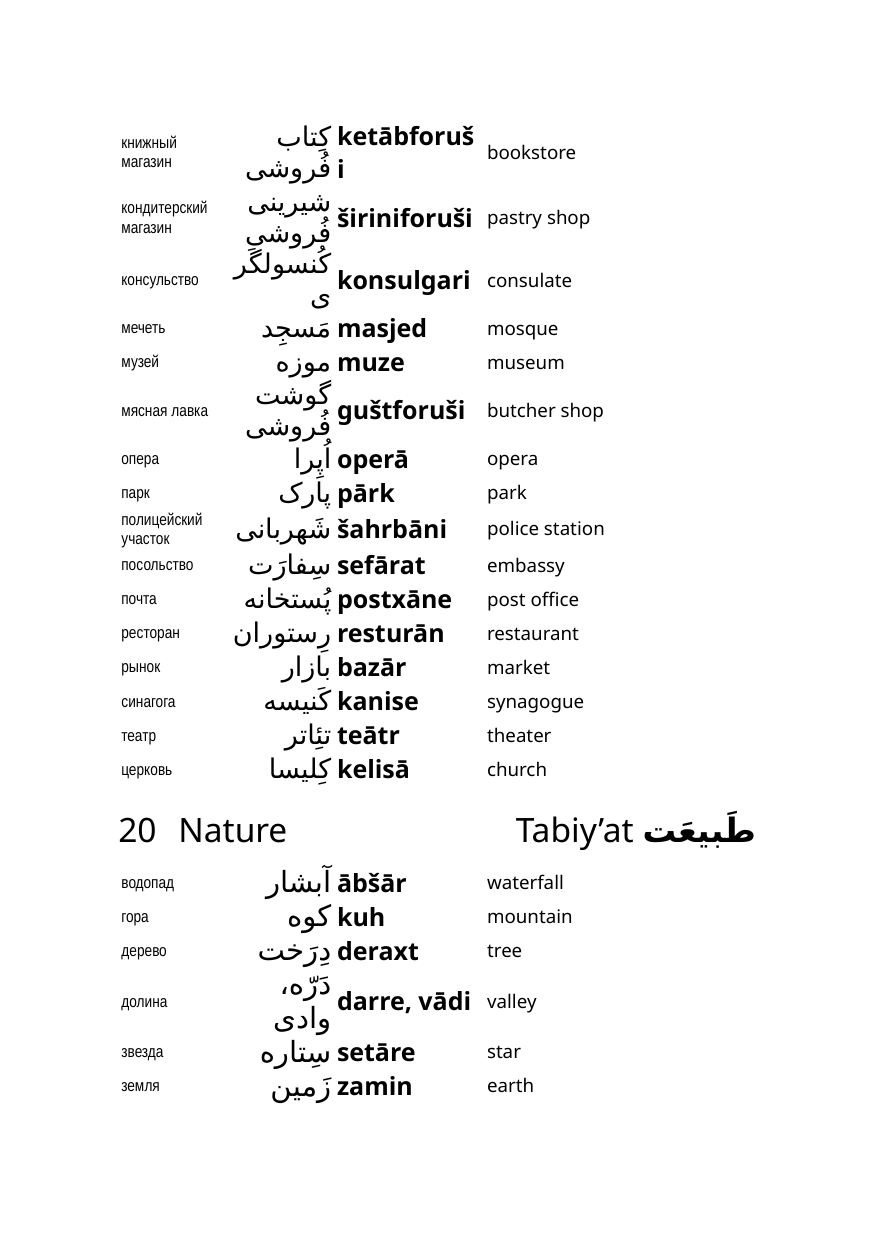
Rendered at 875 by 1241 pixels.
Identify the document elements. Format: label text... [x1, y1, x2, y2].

table_header waterfall [484, 865, 615, 899]
table_cell دِرَخت [212, 933, 334, 967]
table_cell کِتاب فُروشی [212, 118, 334, 186]
table_cell بازار [212, 650, 334, 684]
table_cell mosque [484, 311, 615, 345]
table_cell muze [334, 345, 484, 379]
table_cell opera [484, 441, 615, 475]
table_cell park [484, 475, 615, 509]
table_cell resturān [334, 616, 484, 650]
table_cell kelisā [334, 752, 484, 786]
table_cell مَسجِد [212, 311, 334, 345]
table_cell синагога [118, 684, 212, 718]
table_cell širiniforuši [334, 186, 484, 248]
table_cell опера [118, 441, 212, 475]
table_cell deraxt [334, 933, 484, 967]
table_cell kanise [334, 684, 484, 718]
table_cell کِلیسا [212, 752, 334, 786]
table_cell پُستخانه [212, 582, 334, 616]
table_cell museum [484, 345, 615, 379]
table_cell konsulgari [334, 249, 484, 311]
table_cell книжный магазин [118, 118, 212, 186]
table_cell tree [484, 933, 615, 967]
table_cell teātr [334, 718, 484, 752]
table_cell ресторан [118, 616, 212, 650]
table_cell گوشت فُروشی [212, 379, 334, 441]
table_cell darre, vādi [334, 968, 484, 1034]
table_cell šahrbāni [334, 509, 484, 548]
table_cell sefārat [334, 548, 484, 582]
table_cell ketābforuši [334, 118, 484, 186]
table_cell гора [118, 899, 212, 933]
table_cell پارک [212, 475, 334, 509]
table_cell музей [118, 345, 212, 379]
table_cell парк [118, 475, 212, 509]
table_cell театр [118, 718, 212, 752]
table_cell долина [118, 968, 212, 1034]
table_cell bookstore [484, 118, 615, 186]
table_cell церковь [118, 752, 212, 786]
table_cell theater [484, 718, 615, 752]
table_cell سِتاره [212, 1035, 334, 1068]
table_cell شیرینی فُروشی [212, 186, 334, 248]
table_cell police station [484, 509, 615, 548]
table_cell консульство [118, 249, 212, 311]
table_cell زَمین [212, 1069, 334, 1103]
table_cell звезда [118, 1035, 212, 1068]
table_cell setāre [334, 1035, 484, 1068]
table_cell کَنیسه [212, 684, 334, 718]
table_cell kuh [334, 899, 484, 933]
table_cell کوه [212, 899, 334, 933]
table_cell кондитерскиймагазин [118, 186, 212, 248]
table_header آبشار [212, 865, 334, 899]
table_cell земля [118, 1069, 212, 1103]
table_cell اُپِرا [212, 441, 334, 475]
table_cell رِستوران [212, 616, 334, 650]
table_cell zamin [334, 1069, 484, 1103]
table_cell почта [118, 582, 212, 616]
table_cell consulate [484, 249, 615, 311]
table_cell postxāne [334, 582, 484, 616]
table_cell bazār [334, 650, 484, 684]
table_cell synagogue [484, 684, 615, 718]
table_cell valley [484, 968, 615, 1034]
table_cell рынок [118, 650, 212, 684]
table_cell restaurant [484, 616, 615, 650]
table_cell мясная лавка [118, 379, 212, 441]
table_cell کُنسولگَری [212, 249, 334, 311]
table_cell посольство [118, 548, 212, 582]
table_cell butcher shop [484, 379, 615, 441]
subtitle Nature Tabiy’at طَبیعَت [118, 807, 756, 853]
table_cell mountain [484, 899, 615, 933]
table_cell post office [484, 582, 615, 616]
table_cell masjed [334, 311, 484, 345]
table_cell سِفارَت [212, 548, 334, 582]
table_cell operā [334, 441, 484, 475]
table_cell star [484, 1035, 615, 1068]
table_header ābšār [334, 865, 484, 899]
table_cell полицейский участок [118, 509, 212, 548]
table_header водопад [118, 865, 212, 899]
table_cell embassy [484, 548, 615, 582]
table_cell мечеть [118, 311, 212, 345]
table_cell pastry shop [484, 186, 615, 248]
table_cell شَهربانی [212, 509, 334, 548]
table_cell موزه [212, 345, 334, 379]
table_cell earth [484, 1069, 615, 1103]
table_cell تئِاتر [212, 718, 334, 752]
table_cell church [484, 752, 615, 786]
table_cell дерево [118, 933, 212, 967]
table_cell market [484, 650, 615, 684]
table_cell pārk [334, 475, 484, 509]
table_cell guštforuši [334, 379, 484, 441]
table_cell دَرّه، وادی [212, 968, 334, 1034]
